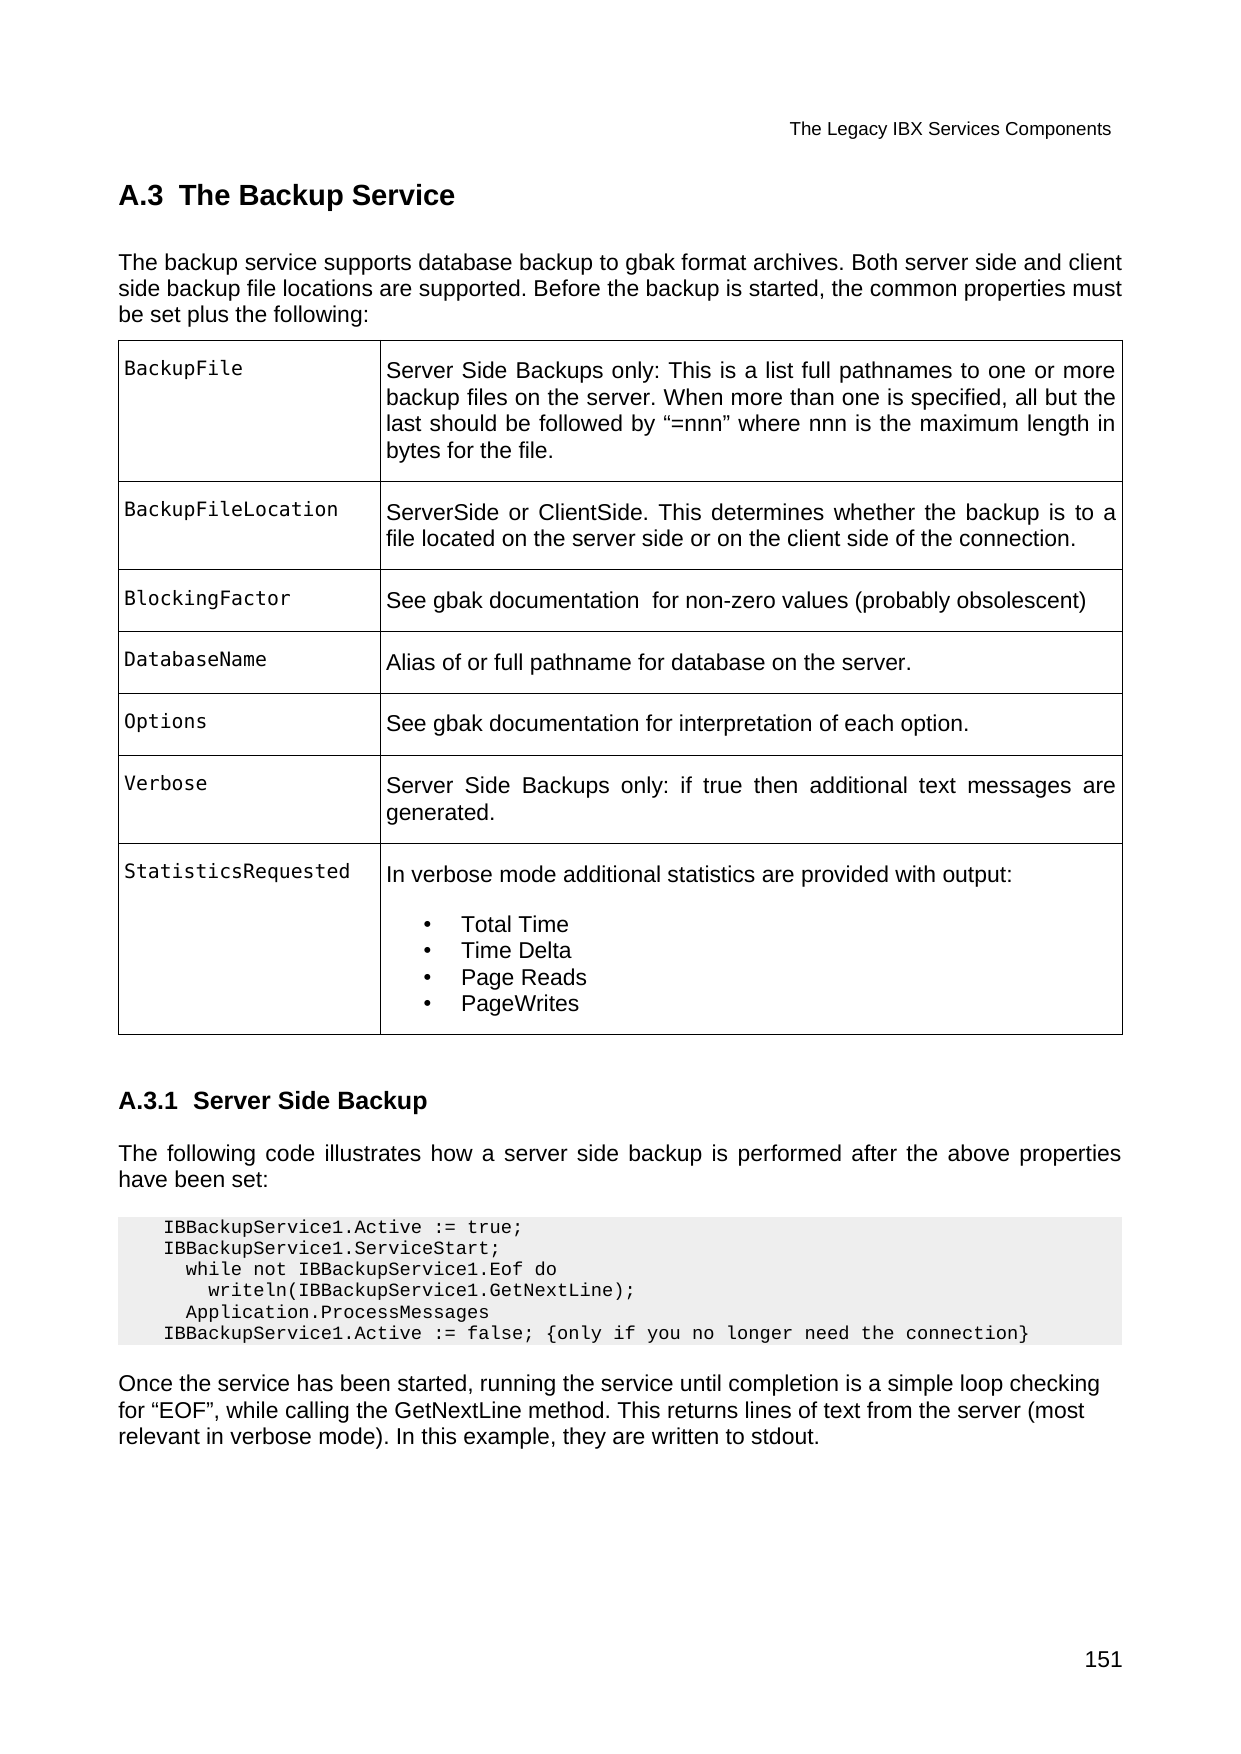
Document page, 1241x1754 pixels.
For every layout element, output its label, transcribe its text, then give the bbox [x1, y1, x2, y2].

table_header Server Side Backups only: This is a list full pathnames to one or more backup files on the server. When more than one is specified, all but the last should be followed by “=nnn” where nnn is the maximum length in bytes for the file. [381, 341, 1122, 481]
text writeln(IBBackupService1.GetNextLine); [118, 1281, 1122, 1302]
table_cell Alias of or full pathname for database on the server. [381, 632, 1122, 693]
text Once the service has been started, running the service until completion is a simple loop checking for “EOF”, while calling the GetNextLine method. This returns lines of text from the server (most relevant in verbose mode). In this example, they are written to stdout. [118, 1370, 1122, 1449]
table_cell See gbak documentation for interpretation of each option. [381, 694, 1122, 754]
text while not IBBackupService1.Eof do [118, 1260, 1122, 1281]
text IBBackupService1.Active := false; {only if you no longer need the connection} [118, 1324, 1122, 1345]
table_cell BlockingFactor [119, 570, 380, 631]
table_cell StatisticsRequested [119, 844, 380, 1034]
text Application.ProcessMessages [118, 1302, 1122, 1324]
text IBBackupService1.ServiceStart; [118, 1239, 1122, 1260]
text The following code illustrates how a server side backup is performed after the above properties have been set: [118, 1140, 1122, 1192]
table_cell ServerSide or ClientSide. This determines whether the backup is to a file located on the server side or on the client side of the connection. [381, 482, 1122, 569]
table_cell In verbose mode additional statistics are provided with output: Total Time Time Delta Page Reads PageWrites [381, 844, 1122, 1034]
text IBBackupService1.Active := true; [118, 1217, 1122, 1239]
subtitle The Backup Service [118, 178, 1122, 212]
subtitle Server Side Backup [118, 1086, 1122, 1115]
table_cell Server Side Backups only: if true then additional text messages are generated. [381, 756, 1122, 843]
table_cell BackupFileLocation [119, 482, 380, 569]
table_header BackupFile [119, 341, 380, 481]
text The backup service supports database backup to gbak format archives. Both server side and client side backup file locations are supported. Before the backup is started, the common properties must be set plus the following: [118, 249, 1122, 328]
table_cell Verbose [119, 756, 380, 843]
table_cell DatabaseName [119, 632, 380, 693]
table_cell See gbak documentation for non-zero values (probably obsolescent) [381, 570, 1122, 631]
table_cell Options [119, 694, 380, 754]
